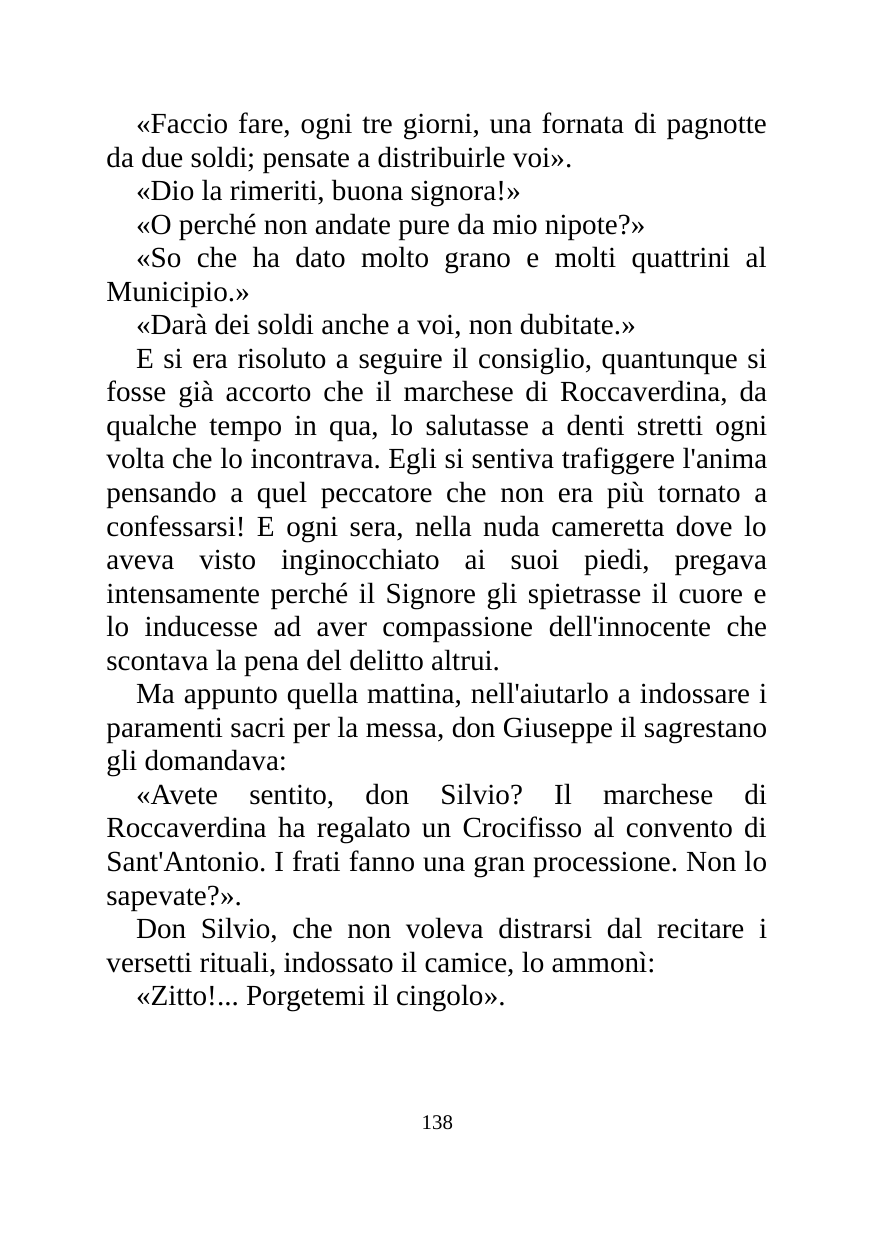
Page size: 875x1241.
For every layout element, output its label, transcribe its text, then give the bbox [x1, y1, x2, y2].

text «Faccio fare, ogni tre giorni, una fornata di pagnotte da due soldi; pensate a distribuirle voi». [106, 106, 768, 173]
text Don Silvio, che non voleva distrarsi dal recitare i versetti rituali, indossato il camice, lo ammonì: [106, 911, 768, 978]
text Ma appunto quella mattina, nell'aiutarlo a indossare i paramenti sacri per la messa, don Giuseppe il sagrestano gli domandava: [106, 676, 768, 777]
text «Darà dei soldi anche a voi, non dubitate.» [106, 307, 768, 341]
text E si era risoluto a seguire il consiglio, quantunque si fosse già accorto che il marchese di Roccaverdina, da qualche tempo in qua, lo salutasse a denti stretti ogni volta che lo incontrava. Egli si sentiva trafiggere l'anima pensando a quel peccatore che non era più tornato a confessarsi! E ogni sera, nella nuda cameretta dove lo aveva visto inginocchiato ai suoi piedi, pregava intensamente perché il Signore gli spietrasse il cuore e lo inducesse ad aver compassione dell'innocente che scontava la pena del delitto altrui. [106, 341, 768, 676]
text «Avete sentito, don Silvio? Il marchese di Roccaverdina ha regalato un Crocifisso al convento di Sant'Antonio. I frati fanno una gran processione. Non lo sapevate?». [106, 777, 768, 911]
text «Zitto!... Porgetemi il cingolo». [106, 978, 768, 1012]
text «So che ha dato molto grano e molti quattrini al Municipio.» [106, 240, 768, 307]
text «Dio la rimeriti, buona signora!» [106, 173, 768, 207]
text «O perché non andate pure da mio nipote?» [106, 207, 768, 240]
